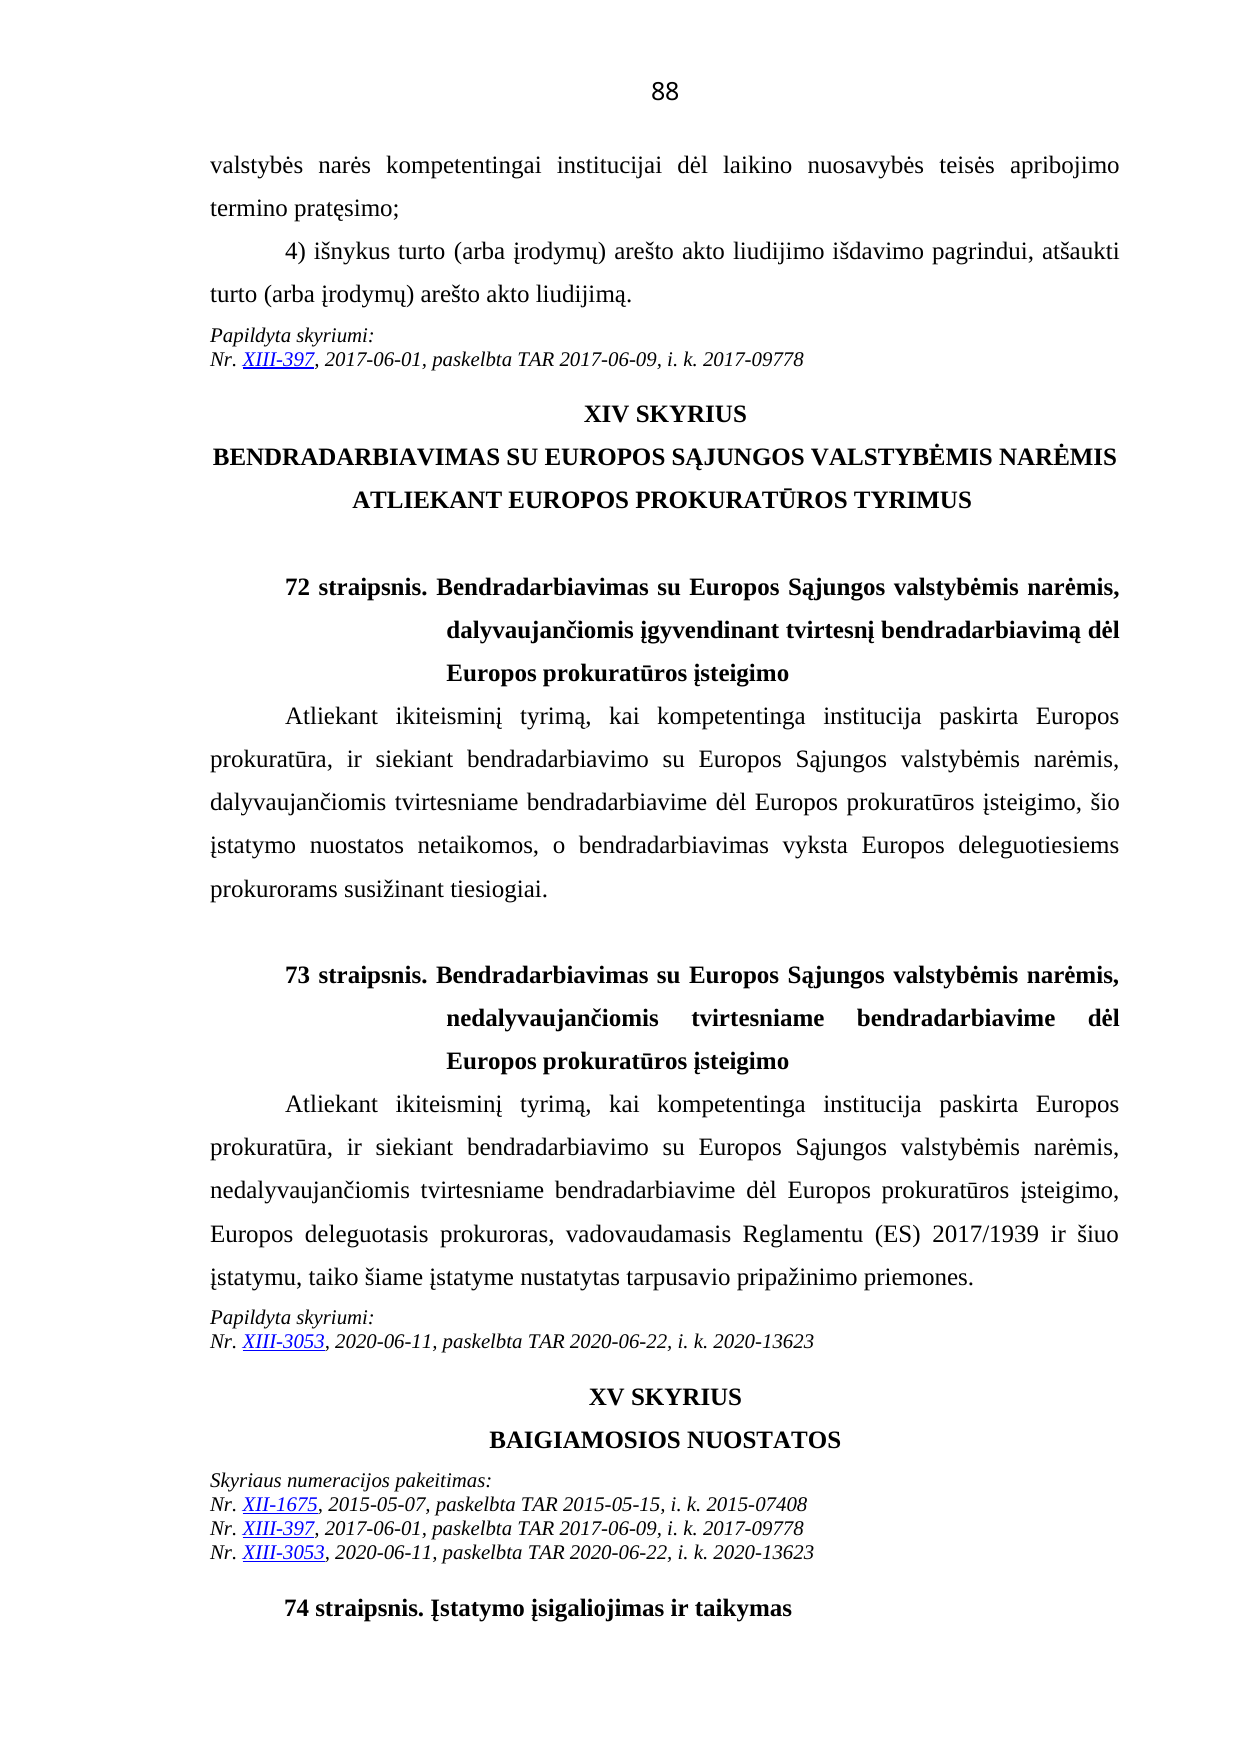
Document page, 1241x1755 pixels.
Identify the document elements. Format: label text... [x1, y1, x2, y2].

text Papildyta skyriumi: [210, 1305, 1120, 1329]
text 4) išnykus turto (arba įrodymų) arešto akto liudijimo išdavimo pagrindui, atšaukti turto (arba įrodymų) arešto akto liudijimą. [210, 236, 1120, 308]
text 72 straipsnis. Bendradarbiavimas su Europos Sąjungos valstybėmis narėmis, dalyvaujančiomis įgyvendinant tvirtesnį bendradarbiavimą dėl Europos prokuratūros įsteigimo [285, 572, 1120, 687]
text valstybės narės kompetentingai institucijai dėl laikino nuosavybės teisės apribojimo termino pratęsimo; [210, 150, 1120, 222]
text XIV SKYRIUS [210, 399, 1120, 428]
text Nr. XIII-397, 2017-06-01, paskelbta TAR 2017-06-09, i. k. 2017-09778 [210, 1516, 1120, 1540]
text Nr. XIII-3053, 2020-06-11, paskelbta TAR 2020-06-22, i. k. 2020-13623 [210, 1540, 1120, 1564]
text XV SKYRIUS [210, 1382, 1120, 1411]
text Nr. XIII-397, 2017-06-01, paskelbta TAR 2017-06-09, i. k. 2017-09778 [210, 347, 1120, 371]
text 74 straipsnis. Įstatymo įsigaliojimas ir taikymas [210, 1593, 1120, 1622]
text BENDRADARBIAVIMAS SU EUROPOS SĄJUNGOS VALSTYBĖMIS NARĖMIS ATLIEKANT EUROPOS PROKURATŪROS TYRIMUS [210, 442, 1120, 514]
text Atliekant ikiteisminį tyrimą, kai kompetentinga institucija paskirta Europos prokuratūra, ir siekiant bendradarbiavimo su Europos Sąjungos valstybėmis narėmis, dalyvaujančiomis tvirtesniame bendradarbiavime dėl Europos prokuratūros įsteigimo, šio įstatymo nuostatos netaikomos, o bendradarbiavimas vyksta Europos deleguotiesiems prokurorams susižinant tiesiogiai. [210, 701, 1120, 902]
text Papildyta skyriumi: [210, 322, 1120, 347]
text Skyriaus numeracijos pakeitimas: [210, 1468, 1120, 1492]
text Nr. XII-1675, 2015-05-07, paskelbta TAR 2015-05-15, i. k. 2015-07408 [210, 1492, 1120, 1516]
text Nr. XIII-3053, 2020-06-11, paskelbta TAR 2020-06-22, i. k. 2020-13623 [210, 1329, 1120, 1353]
text Atliekant ikiteisminį tyrimą, kai kompetentinga institucija paskirta Europos prokuratūra, ir siekiant bendradarbiavimo su Europos Sąjungos valstybėmis narėmis, nedalyvaujančiomis tvirtesniame bendradarbiavime dėl Europos prokuratūros įsteigimo, Europos deleguotasis prokuroras, vadovaudamasis Reglamentu (ES) 2017/1939 ir šiuo įstatymu, taiko šiame įstatyme nustatytas tarpusavio pripažinimo priemones. [210, 1089, 1120, 1291]
text 73 straipsnis. Bendradarbiavimas su Europos Sąjungos valstybėmis narėmis, nedalyvaujančiomis tvirtesniame bendradarbiavime dėl Europos prokuratūros įsteigimo [285, 960, 1120, 1075]
text BAIGIAMOSIOS NUOSTATOS [210, 1425, 1120, 1454]
